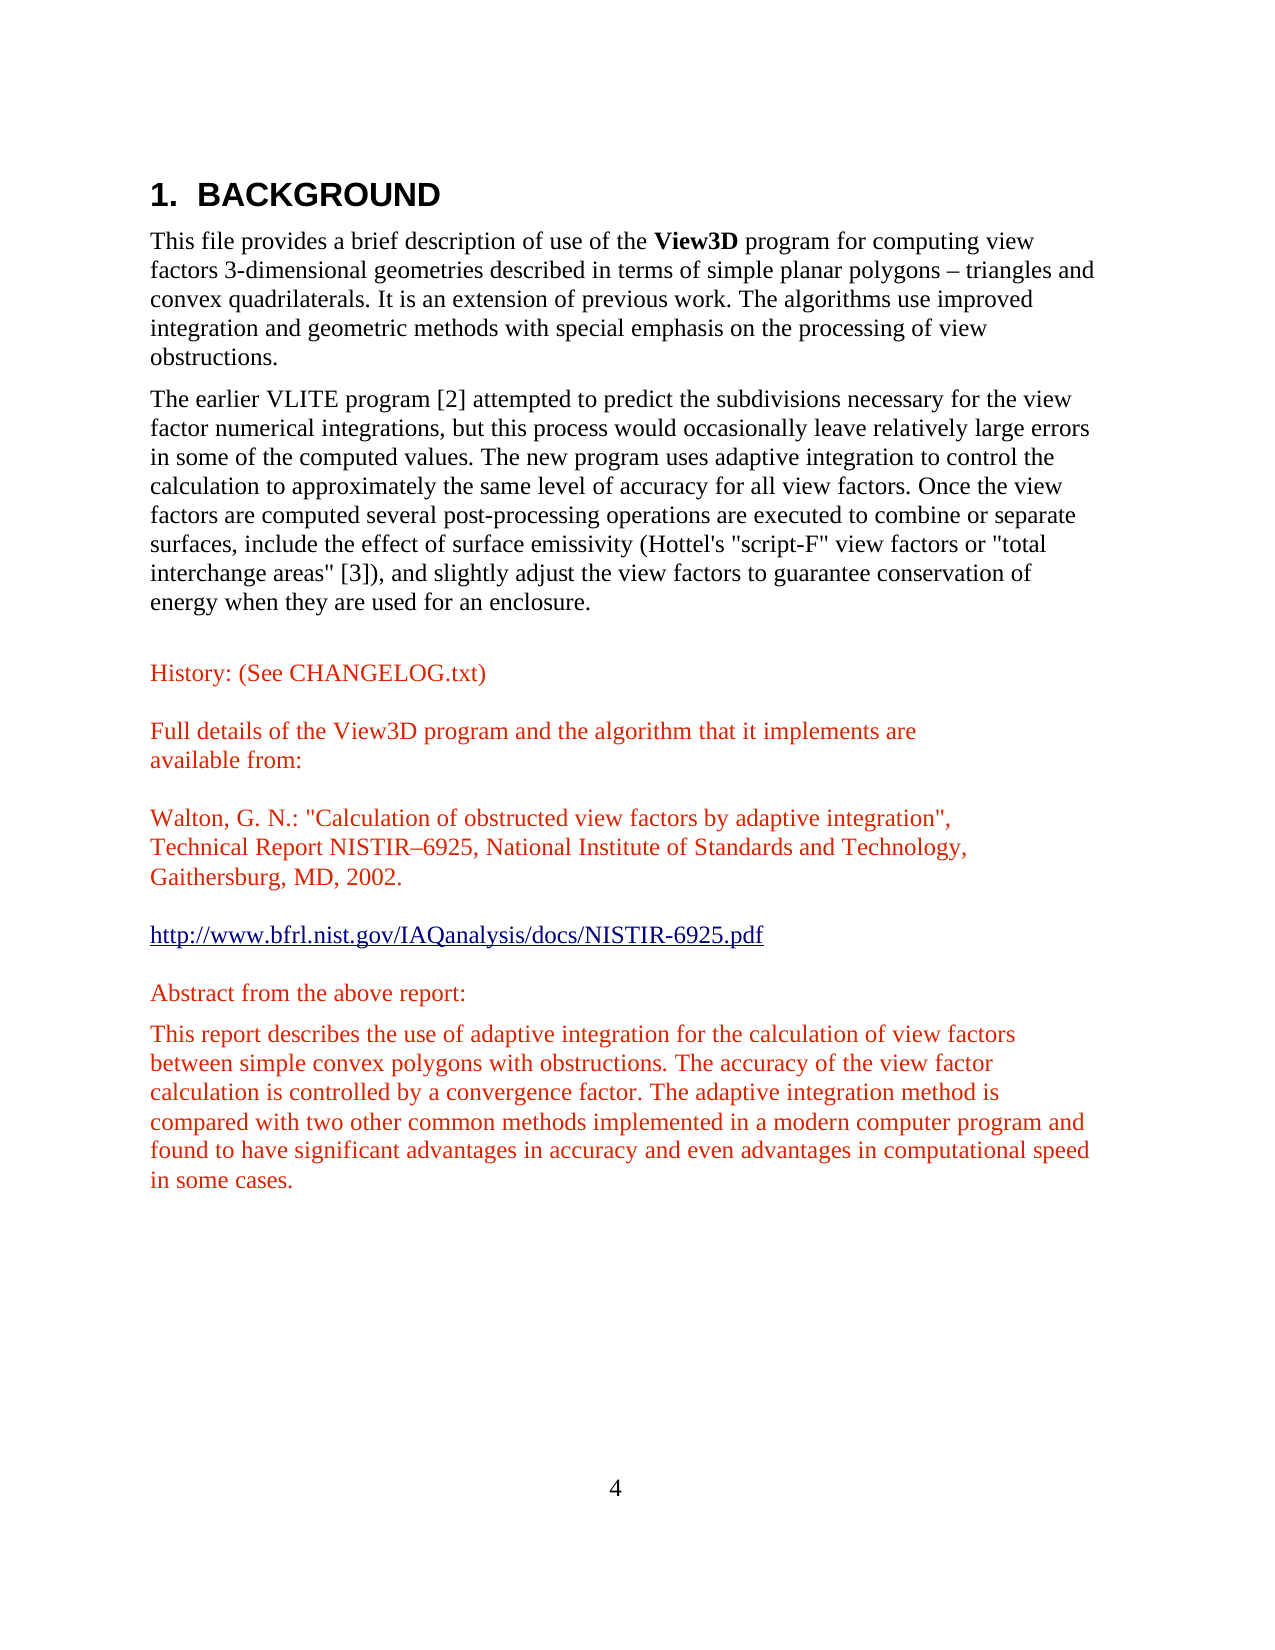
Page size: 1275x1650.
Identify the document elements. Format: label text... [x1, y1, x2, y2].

text available from: [150, 745, 1095, 774]
text Technical Report NISTIR–6925, National Institute of Standards and Technology, [150, 832, 1095, 861]
text The earlier VLITE program [2] attempted to predict the subdivisions necessary for the view factor numerical integrations, but this process would occasionally leave rela­tively large errors in some of the computed values. The new program uses adaptive integration to control the calculation to approx­imately the same level of accuracy for all view factors. Once the view factors are computed several post-processing operations are executed to combine or separate surfaces, include the effect of surface emissivity (Hottel's "script-F" view factors or "total interchange areas" [3]), and slightly adjust the view factors to guarantee conservation of energy when they are used for an enclosure. [150, 384, 1095, 616]
text This report describes the use of adaptive integration for the calculation of view factors between simple convex polygons with obstructions. The accuracy of the view factor calculation is controlled by a convergence factor. The adaptive integration method is compared with two other common methods implemented in a modern computer program and found to have significant advantages in accuracy and even advantages in computational speed in some cases. [150, 1019, 1095, 1193]
text Walton, G. N.: "Calculation of obstructed view factors by adaptive integration", [150, 803, 1095, 832]
text Full details of the View3D program and the algorithm that it implements are [150, 716, 1095, 745]
text History: (See CHANGELOG.txt) [150, 658, 1095, 687]
subtitle 1. BACKGROUND [150, 175, 1095, 213]
text Abstract from the above report: [150, 978, 1095, 1007]
text This file provides a brief description of use of the View3D program for computing view factors 3-dimensional geometries described in terms of simple planar polygons – triangles and convex quadri­laterals. It is an extension of previous work. The algorithms use improved integration and geometric methods with special emphasis on the processing of view obstructions. [150, 226, 1095, 371]
text http://www.bfrl.nist.gov/IAQanalysis/docs/NISTIR-6925.pdf [150, 919, 1095, 948]
text Gaithersburg, MD, 2002. [150, 861, 1095, 890]
